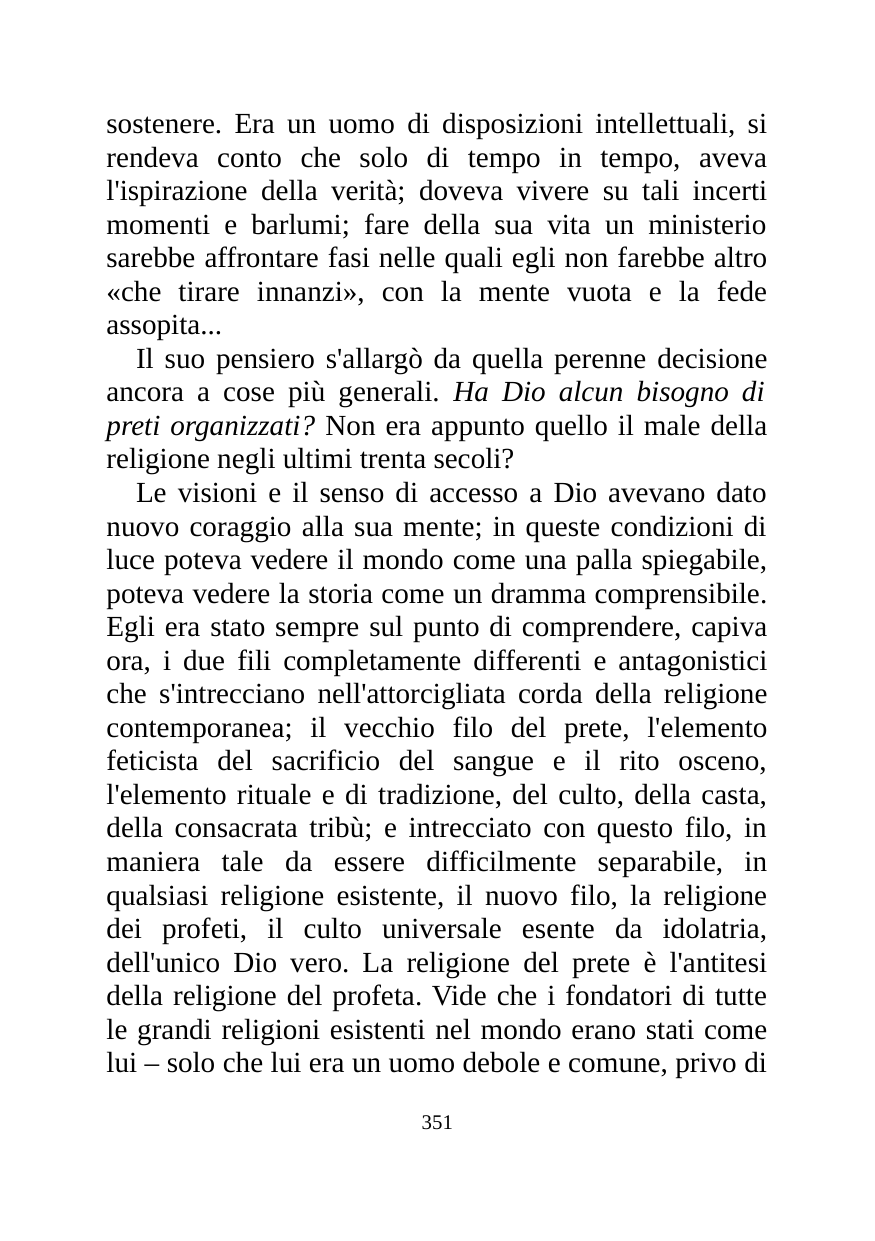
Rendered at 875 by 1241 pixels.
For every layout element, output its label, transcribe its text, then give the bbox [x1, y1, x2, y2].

text Il suo pensiero s'allargò da quella perenne decisione ancora a cose più generali. Ha Dio alcun bisogno di preti organizzati? Non era appunto quello il male della religione negli ultimi trenta secoli? [106, 341, 768, 475]
text Le visioni e il senso di accesso a Dio avevano dato nuovo coraggio alla sua mente; in queste condizioni di luce poteva vedere il mondo come una palla spiegabile, poteva vedere la storia come un dramma comprensibile. Egli era stato sempre sul punto di comprendere, capiva ora, i due fili completamente differenti e antagonistici che s'intrecciano nell'attorcigliata corda della religione contemporanea; il vecchio filo del prete, l'elemento feticista del sacrificio del sangue e il rito osceno, l'elemento rituale e di tradizione, del culto, della casta, della consacrata tribù; e intrecciato con questo filo, in maniera tale da essere difficilmente separabile, in qualsiasi religione esistente, il nuovo filo, la religione dei profeti, il culto universale esente da idolatria, dell'unico Dio vero. La religione del prete è l'antitesi della religione del profeta. Vide che i fondatori di tutte le grandi religioni esistenti nel mondo erano stati come lui – solo che lui era un uomo debole e comune, privo di [106, 475, 768, 1079]
text sostenere. Era un uomo di disposizioni intellettuali, si rendeva conto che solo di tempo in tempo, aveva l'ispirazione della verità; doveva vivere su tali incerti momenti e barlumi; fare della sua vita un ministerio sarebbe affrontare fasi nelle quali egli non farebbe altro «che tirare innanzi», con la mente vuota e la fede assopita... [106, 106, 768, 341]
